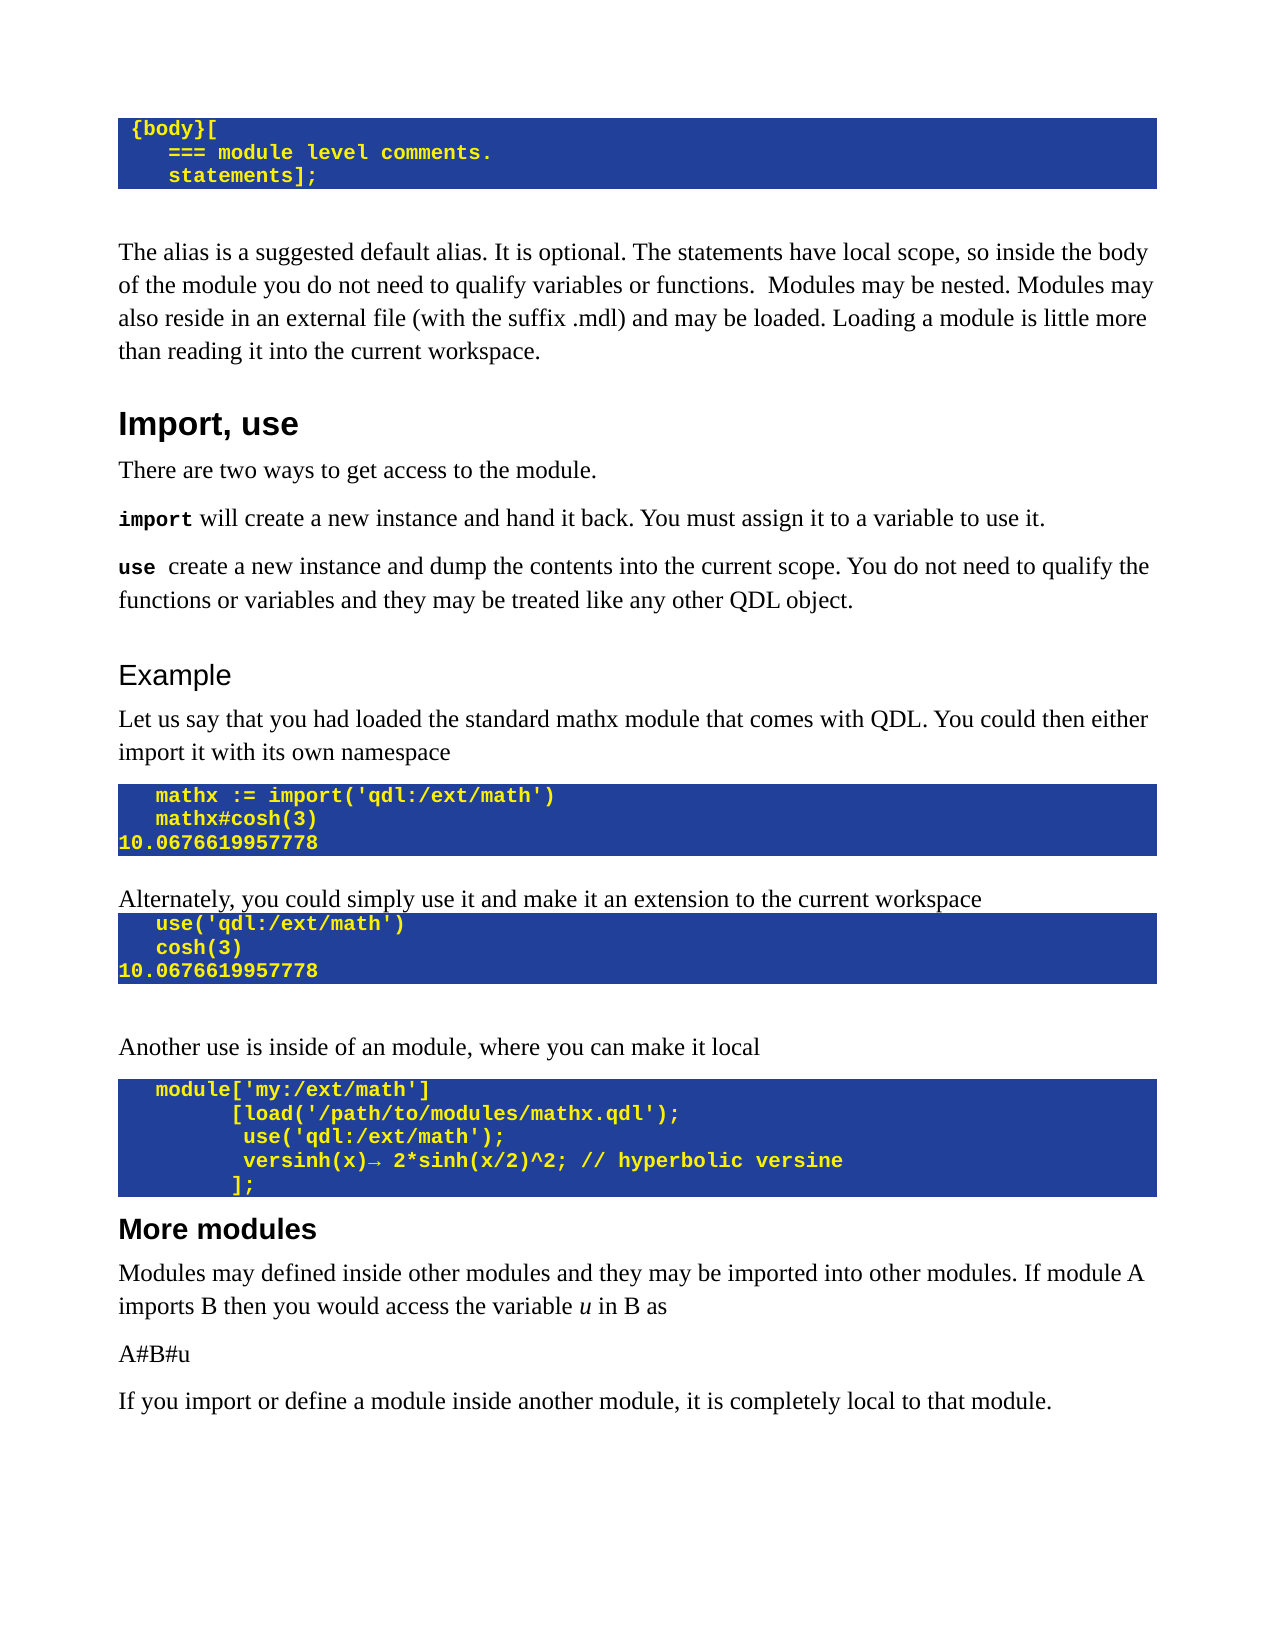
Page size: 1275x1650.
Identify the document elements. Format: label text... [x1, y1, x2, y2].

text 10.0676619957778 [118, 832, 1157, 856]
text ]; [118, 1174, 1157, 1197]
text 10.0676619957778 [118, 960, 1157, 984]
text Another use is inside of an module, where you can make it local [118, 1032, 1157, 1060]
text versinh(x)→ 2*sinh(x/2)^2; // hyperbolic versine [118, 1150, 1157, 1174]
text If you import or define a module inside another module, it is completely local to that module. [118, 1386, 1157, 1415]
text [load('/path/to/modules/mathx.qdl'); [118, 1103, 1157, 1126]
text cosh(3) [118, 937, 1157, 960]
text module['my:/ext/math'] [118, 1079, 1157, 1103]
text Alternately, you could simply use it and make it an extension to the current workspace [118, 884, 1157, 913]
text A#B#u [118, 1339, 1157, 1368]
text Modules may defined inside other modules and they may be imported into other modules. If module A imports B then you would access the variable u in B as [118, 1258, 1157, 1320]
text use create a new instance and dump the contents into the current scope. You do not need to qualify the functions or variables and they may be treated like any other QDL object. [118, 551, 1157, 614]
text use('qdl:/ext/math'); [118, 1126, 1157, 1150]
subtitle Example [118, 658, 1157, 691]
text mathx := import('qdl:/ext/math') [118, 784, 1157, 808]
text === module level comments. [118, 142, 1157, 165]
text The alias is a suggested default alias. It is optional. The statements have local scope, so inside the body of the module you do not need to qualify variables or functions. Modules may be nested. Modules may also reside in an external file (with the suffix .mdl) and may be loaded. Loading a module is little more than reading it into the current workspace. [118, 237, 1157, 364]
text Let us say that you had loaded the standard mathx module that comes with QDL. You could then either import it with its own namespace [118, 704, 1157, 766]
subtitle More modules [118, 1212, 1157, 1246]
text import will create a new instance and hand it back. You must assign it to a variable to use it. [118, 503, 1157, 532]
text mathx#cosh(3) [118, 808, 1157, 832]
subtitle Import, use [118, 404, 1157, 443]
text statements]; [118, 165, 1157, 189]
text There are two ways to get access to the module. [118, 455, 1157, 484]
text {body}[ [118, 118, 1157, 142]
text use('qdl:/ext/math') [118, 913, 1157, 937]
